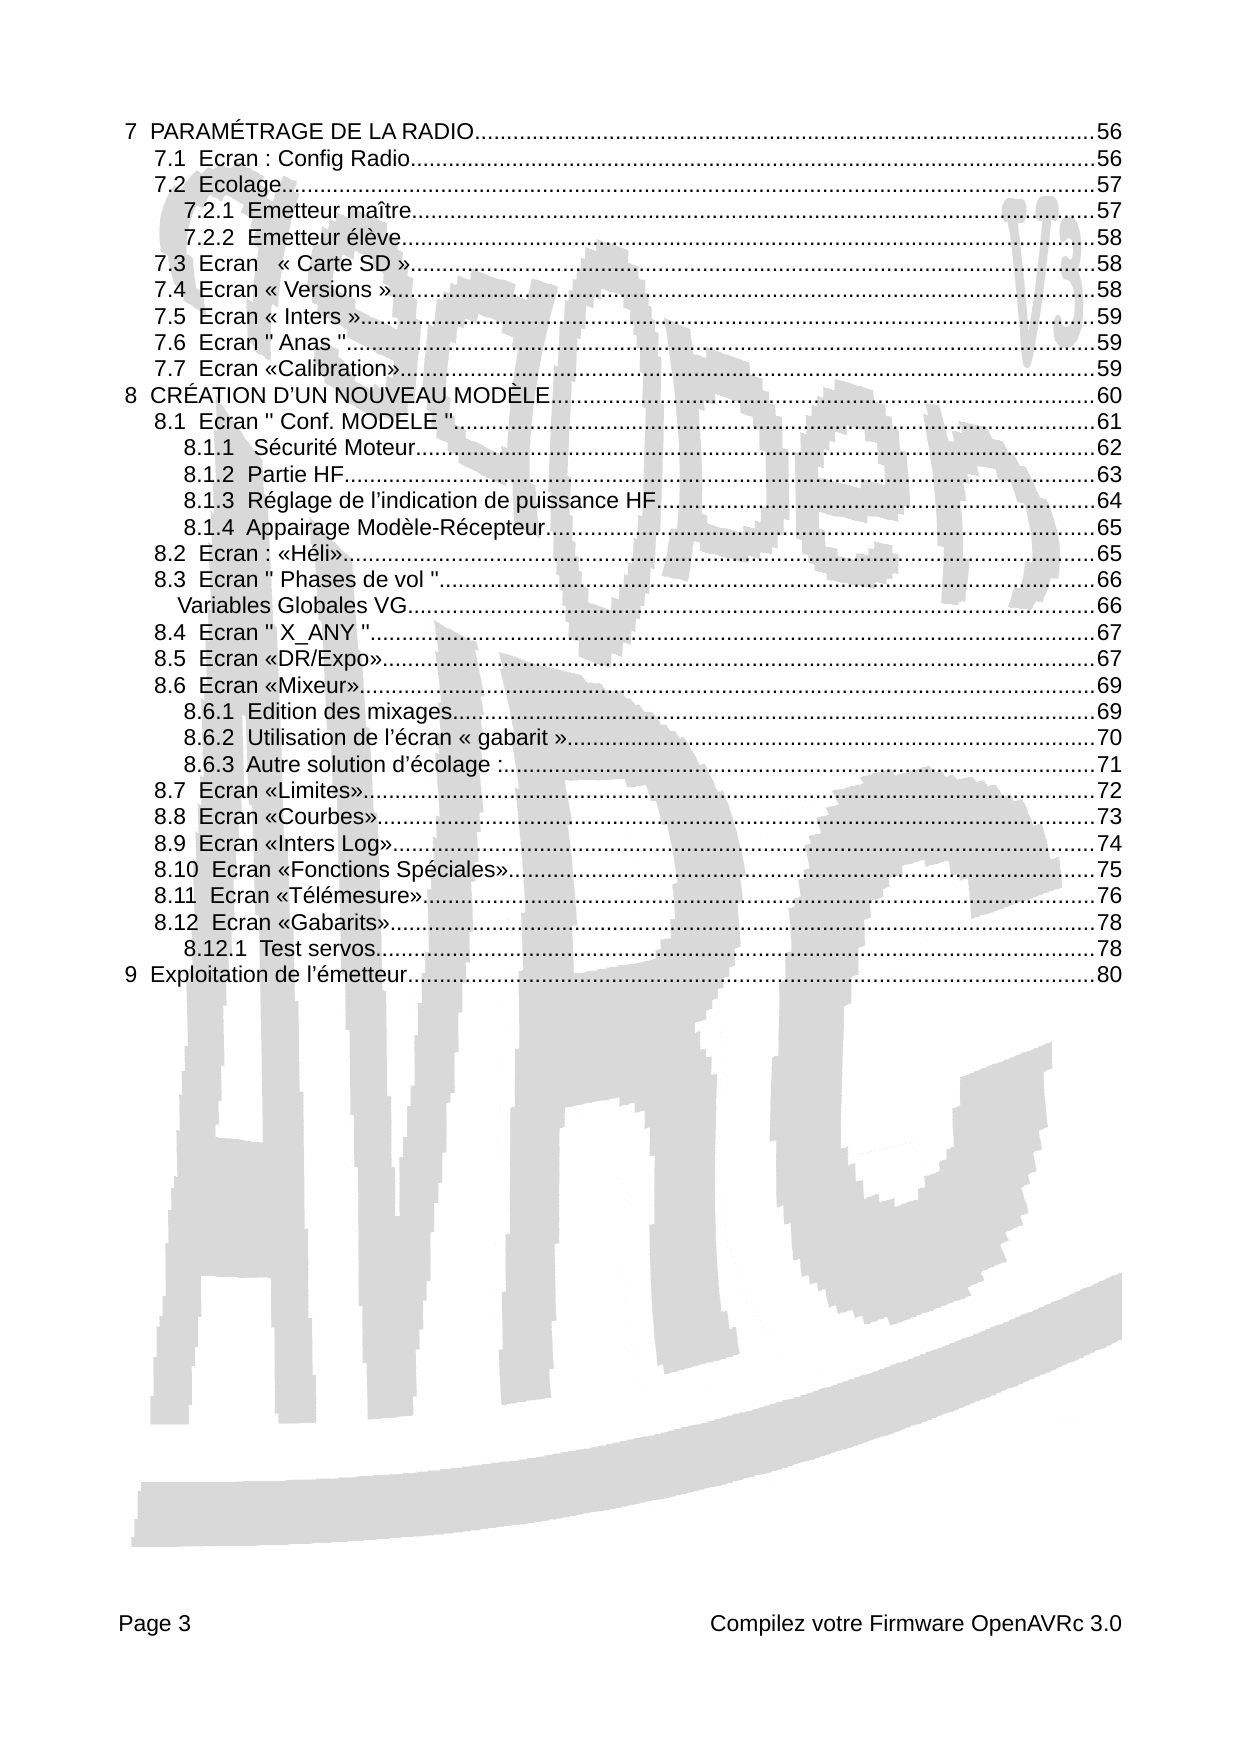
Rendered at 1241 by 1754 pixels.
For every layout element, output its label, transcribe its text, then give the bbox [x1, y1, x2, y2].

text 7.4 Ecran « Versions » 58 [148, 276, 1122, 303]
text 8.1.2 Partie HF 63 [177, 461, 1122, 487]
text 8.9 Ecran «Inters Log» 74 [148, 830, 1122, 856]
text 8.12 Ecran «Gabarits» 78 [148, 909, 1122, 935]
text 9 Exploitation de l’émetteur 80 [118, 961, 1122, 988]
text 7.1 Ecran : Config Radio 56 [148, 144, 1122, 171]
text 8.3 Ecran '' Phases de vol '' 66 [148, 566, 1122, 592]
text 7.2.1 Emetteur maître 57 [177, 197, 1122, 223]
text 8.6.1 Edition des mixages 69 [177, 698, 1122, 724]
text 8.6 Ecran «Mixeur» 69 [148, 672, 1122, 698]
text 8.1.1 Sécurité Moteur 62 [177, 434, 1122, 461]
text 8.2 Ecran : «Héli» 65 [148, 540, 1122, 566]
text 7.2 Ecolage 57 [148, 171, 1122, 197]
text 8.4 Ecran '' X_ANY '' 67 [148, 619, 1122, 645]
text 8.8 Ecran «Courbes» 73 [148, 803, 1122, 830]
text 7.3 Ecran « Carte SD » 58 [148, 250, 1122, 276]
text 8.11 Ecran «Télémesure» 76 [148, 882, 1122, 909]
text 8.6.3 Autre solution d’écolage : 71 [177, 751, 1122, 777]
text 8 CRÉATION D’UN NOUVEAU MODÈLE 60 [118, 382, 1122, 408]
text 8.12.1 Test servos 78 [177, 935, 1122, 961]
text 8.1 Ecran '' Conf. MODELE '' 61 [148, 408, 1122, 434]
text 7.2.2 Emetteur élève 58 [177, 223, 1122, 250]
text 8.6.2 Utilisation de l’écran « gabarit » 70 [177, 724, 1122, 751]
text Variables Globales VG 66 [177, 592, 1122, 619]
text 7.6 Ecran '' Anas '' 59 [148, 329, 1122, 355]
text 8.10 Ecran «Fonctions Spéciales» 75 [148, 856, 1122, 882]
text 8.7 Ecran «Limites» 72 [148, 777, 1122, 803]
text 8.5 Ecran «DR/Expo» 67 [148, 645, 1122, 672]
text 7.5 Ecran « Inters » 59 [148, 303, 1122, 329]
text 7 PARAMÉTRAGE DE LA RADIO 56 [118, 118, 1122, 144]
text 8.1.4 Appairage Modèle-Récepteur 65 [177, 513, 1122, 540]
text 7.7 Ecran «Calibration» 59 [148, 355, 1122, 382]
text 8.1.3 Réglage de l’indication de puissance HF 64 [177, 487, 1122, 513]
